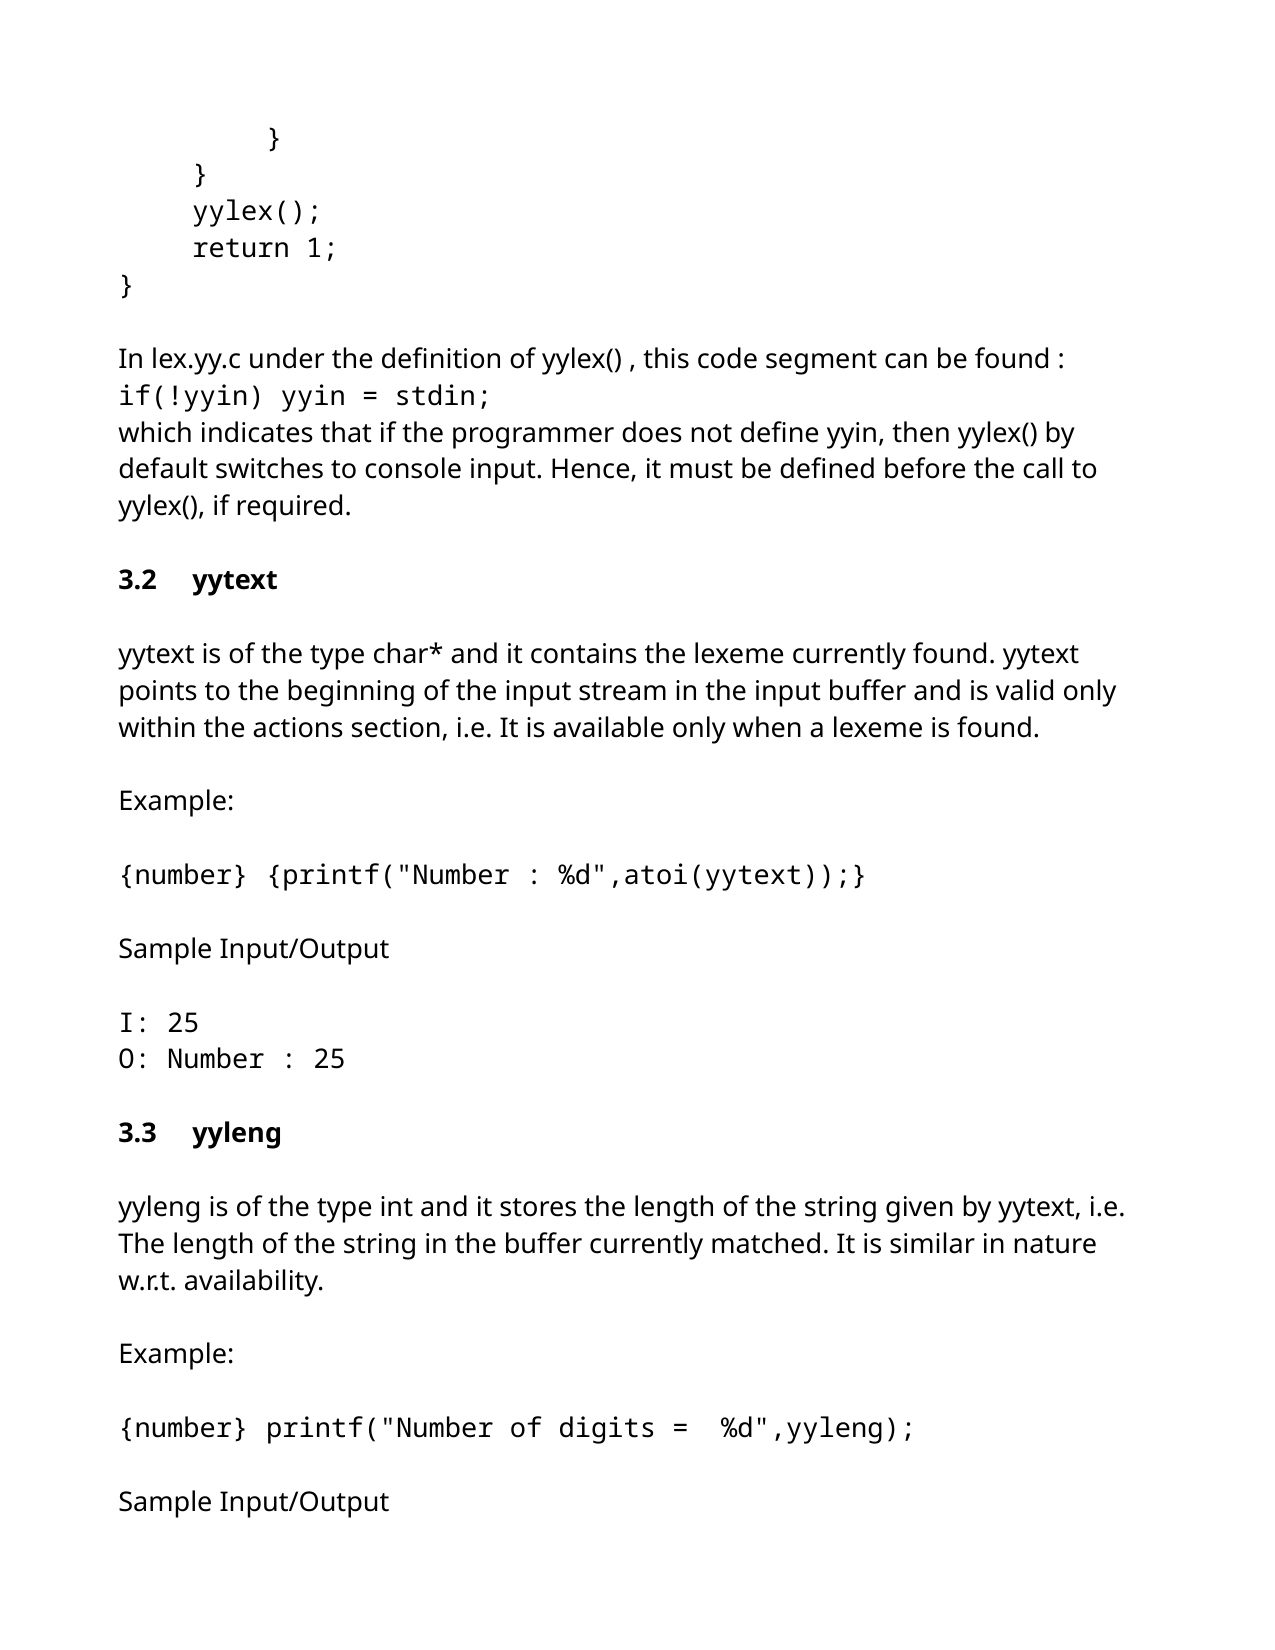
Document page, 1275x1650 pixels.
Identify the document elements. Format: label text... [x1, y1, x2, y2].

text 3.2 yytext [118, 561, 1157, 597]
text return 1; [118, 229, 1157, 266]
text Example: [118, 1335, 1157, 1372]
text which indicates that if the programmer does not define yyin, then yylex() by default switches to console input. Hence, it must be defined before the call to yylex(), if required. [118, 413, 1157, 524]
text yyleng is of the type int and it stores the length of the string given by yytext, i.e. The length of the string in the buffer currently matched. It is similar in nature w.r.t. availability. [118, 1187, 1157, 1298]
text I: 25 [118, 1003, 1157, 1040]
text Example: [118, 782, 1157, 819]
text O: Number : 25 [118, 1040, 1157, 1077]
text Sample Input/Output [118, 1482, 1157, 1519]
text yytext is of the type char* and it contains the lexeme currently found. yytext points to the beginning of the input stream in the input buffer and is valid only within the actions section, i.e. It is available only when a lexeme is found. [118, 634, 1157, 745]
text Sample Input/Output [118, 929, 1157, 966]
text } [118, 266, 1157, 302]
text {number} {printf("Number : %d",atoi(yytext));} [118, 856, 1157, 892]
text } [118, 155, 1157, 192]
text yylex(); [118, 192, 1157, 229]
text {number} printf("Number of digits = %d",yyleng); [118, 1409, 1157, 1446]
text } [118, 118, 1157, 155]
text 3.3 yyleng [118, 1114, 1157, 1151]
text In lex.yy.c under the definition of yylex() , this code segment can be found : [118, 339, 1157, 376]
text if(!yyin) yyin = stdin; [118, 376, 1157, 413]
